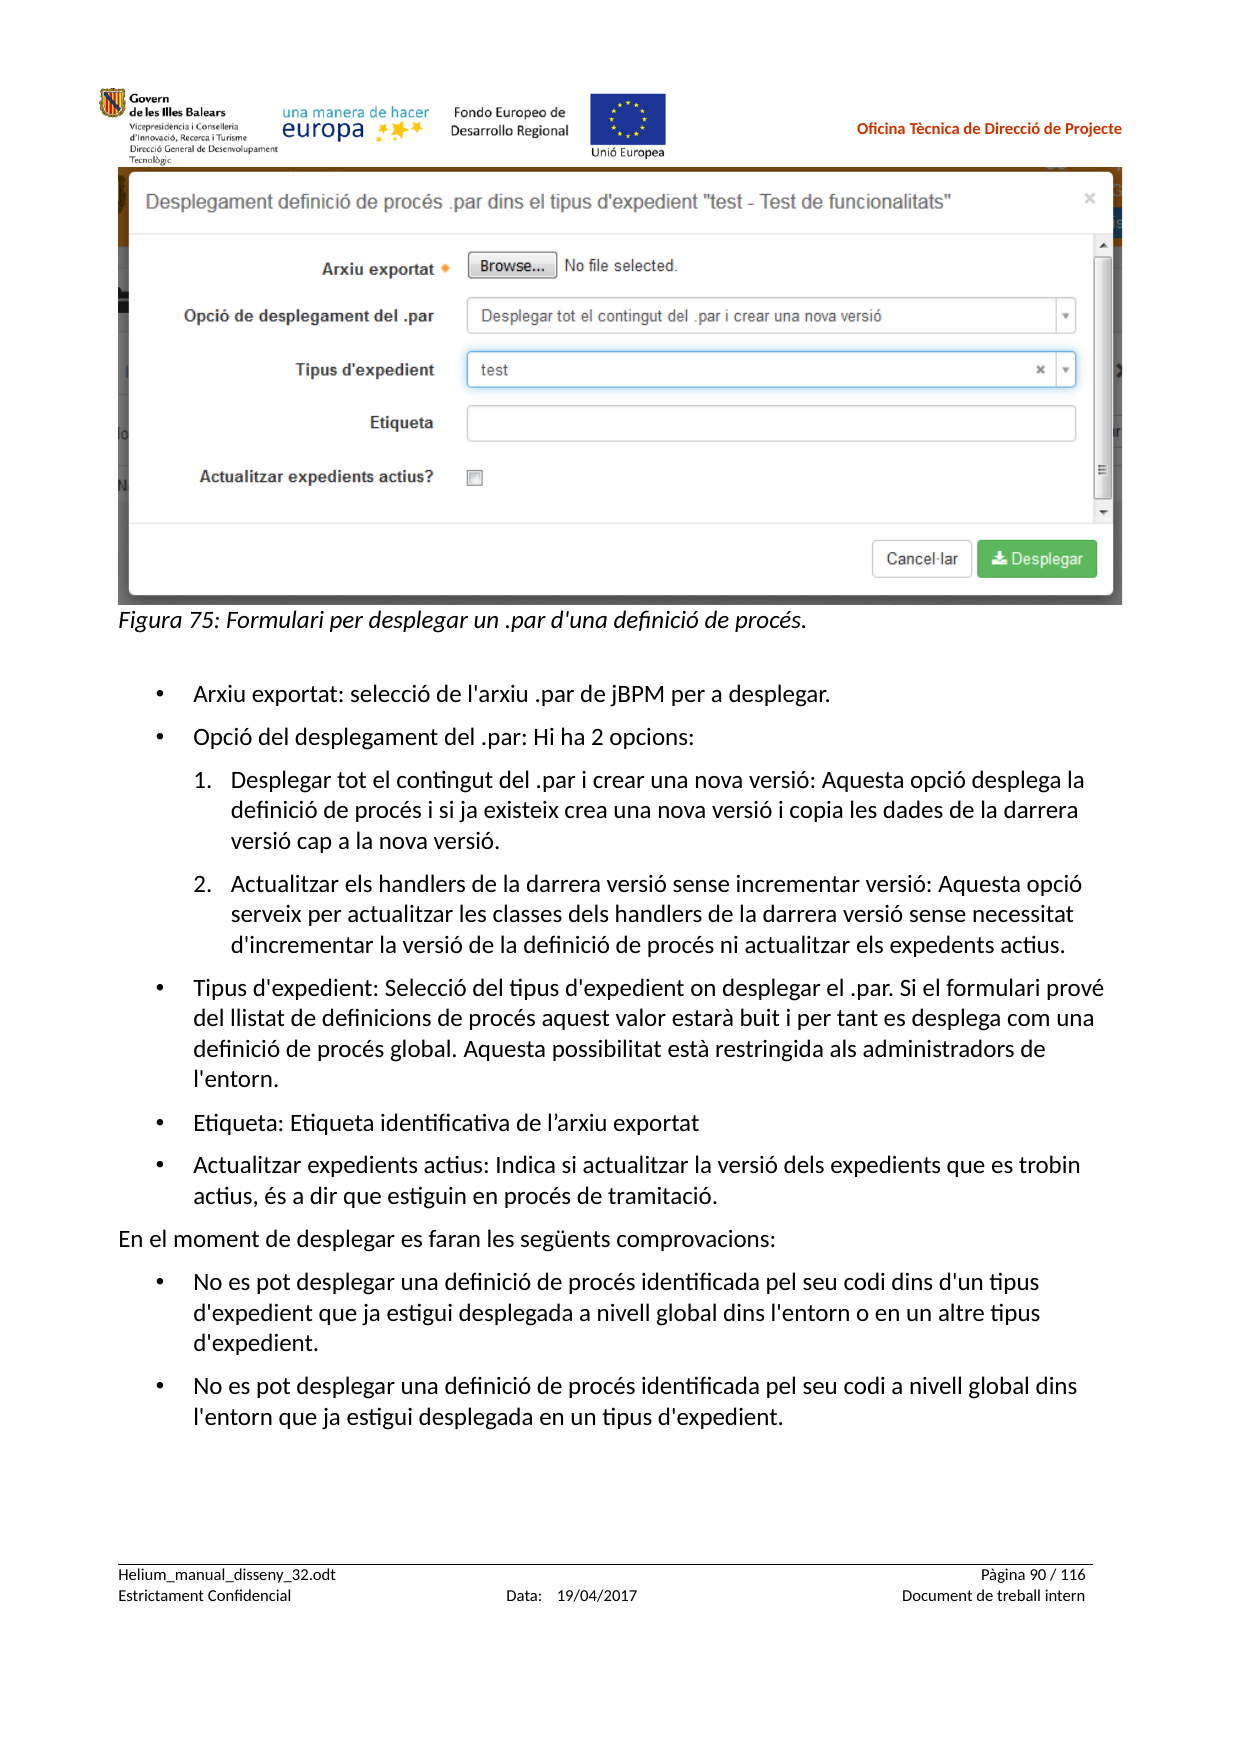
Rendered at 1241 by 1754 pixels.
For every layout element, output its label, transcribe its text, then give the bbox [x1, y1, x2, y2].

list Opció del desplegament del .par: Hi ha 2 opcions: [156, 721, 1122, 751]
list Tipus d'expedient: Selecció del tipus d'expedient on desplegar el .par. Si el formulari prové del llistat de definicions de procés aquest valor estarà buit i per tant es desplega com una definició de procés global. Aquesta possibilitat està restringida als administradors de l'entorn. [156, 972, 1122, 1094]
list Desplegar tot el contingut del .par i crear una nova versió: Aquesta opció desplega la definició de procés i si ja existeix crea una nova versió i copia les dades de la darrera versió cap a la nova versió. [193, 764, 1122, 856]
list Actualitzar expedients actius: Indica si actualitzar la versió dels expedients que es trobin actius, és a dir que estiguin en procés de tramitació. [156, 1150, 1122, 1211]
picture [118, 167, 1123, 605]
text Figura 75: Formulari per desplegar un .par d'una definició de procés. [118, 605, 1122, 635]
list Arxiu exportat: selecció de l'arxiu .par de jBPM per a desplegar. [156, 678, 1122, 708]
list Actualitzar els handlers de la darrera versió sense incrementar versió: Aquesta opció serveix per actualitzar les classes dels handlers de la darrera versió sense necessitat d'incrementar la versió de la definició de procés ni actualitzar els expedents actius. [193, 868, 1122, 959]
list No es pot desplegar una definició de procés identificada pel seu codi a nivell global dins l'entorn que ja estigui desplegada en un tipus d'expedient. [156, 1370, 1122, 1431]
picture [99, 87, 668, 166]
text En el moment de desplegar es faran les següents comprovacions: [118, 1223, 1122, 1254]
list No es pot desplegar una definició de procés identificada pel seu codi dins d'un tipus d'expedient que ja estigui desplegada a nivell global dins l'entorn o en un altre tipus d'expedient. [156, 1266, 1122, 1358]
list Etiqueta: Etiqueta identificativa de l’arxiu exportat [156, 1107, 1122, 1137]
